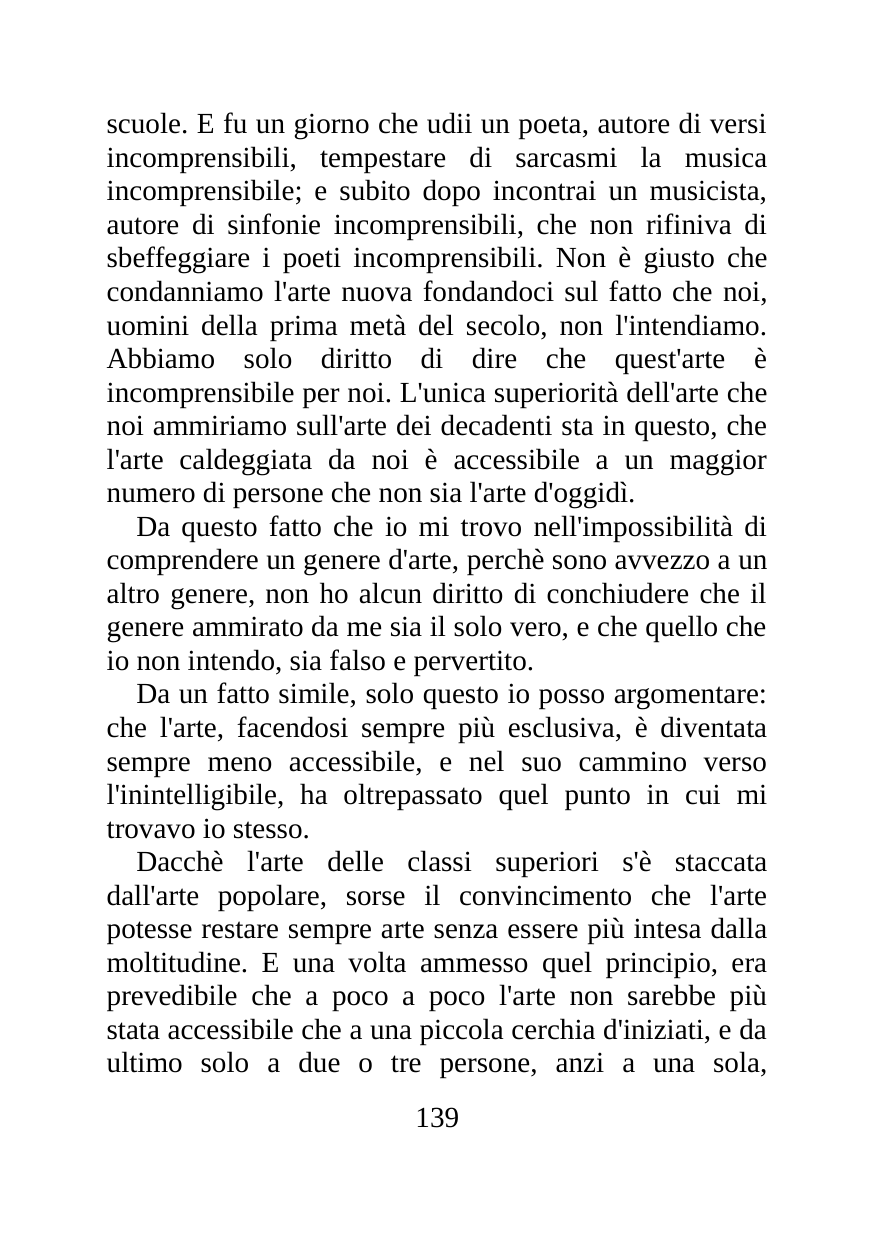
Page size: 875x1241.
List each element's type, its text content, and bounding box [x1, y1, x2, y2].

text Da questo fatto che io mi trovo nell'impossibilità di comprendere un genere d'arte, perchè sono avvezzo a un altro genere, non ho alcun diritto di conchiudere che il genere ammirato da me sia il solo vero, e che quello che io non intendo, sia falso e pervertito. [106, 509, 768, 677]
text scuole. E fu un giorno che udii un poeta, autore di versi incomprensibili, tempestare di sarcasmi la musica incomprensibile; e subito dopo incontrai un musicista, autore di sinfonie incomprensibili, che non rifiniva di sbeffeggiare i poeti incomprensibili. Non è giusto che condanniamo l'arte nuova fondandoci sul fatto che noi, uomini della prima metà del secolo, non l'intendiamo. Abbiamo solo diritto di dire che quest'arte è incomprensibile per noi. L'unica superiorità dell'arte che noi ammiriamo sull'arte dei decadenti sta in questo, che l'arte caldeggiata da noi è accessibile a un maggior numero di persone che non sia l'arte d'oggidì. [106, 106, 768, 509]
text Dacchè l'arte delle classi superiori s'è staccata dall'arte popolare, sorse il convincimento che l'arte potesse restare sempre arte senza essere più intesa dalla moltitudine. E una volta ammesso quel principio, era prevedibile che a poco a poco l'arte non sarebbe più stata accessibile che a una piccola cerchia d'iniziati, e da ultimo solo a due o tre persone, anzi a una sola, [106, 844, 768, 1079]
text Da un fatto simile, solo questo io posso argomentare: che l'arte, facendosi sempre più esclusiva, è diventata sempre meno accessibile, e nel suo cammino verso l'inintelligibile, ha oltrepassato quel punto in cui mi trovavo io stesso. [106, 677, 768, 844]
